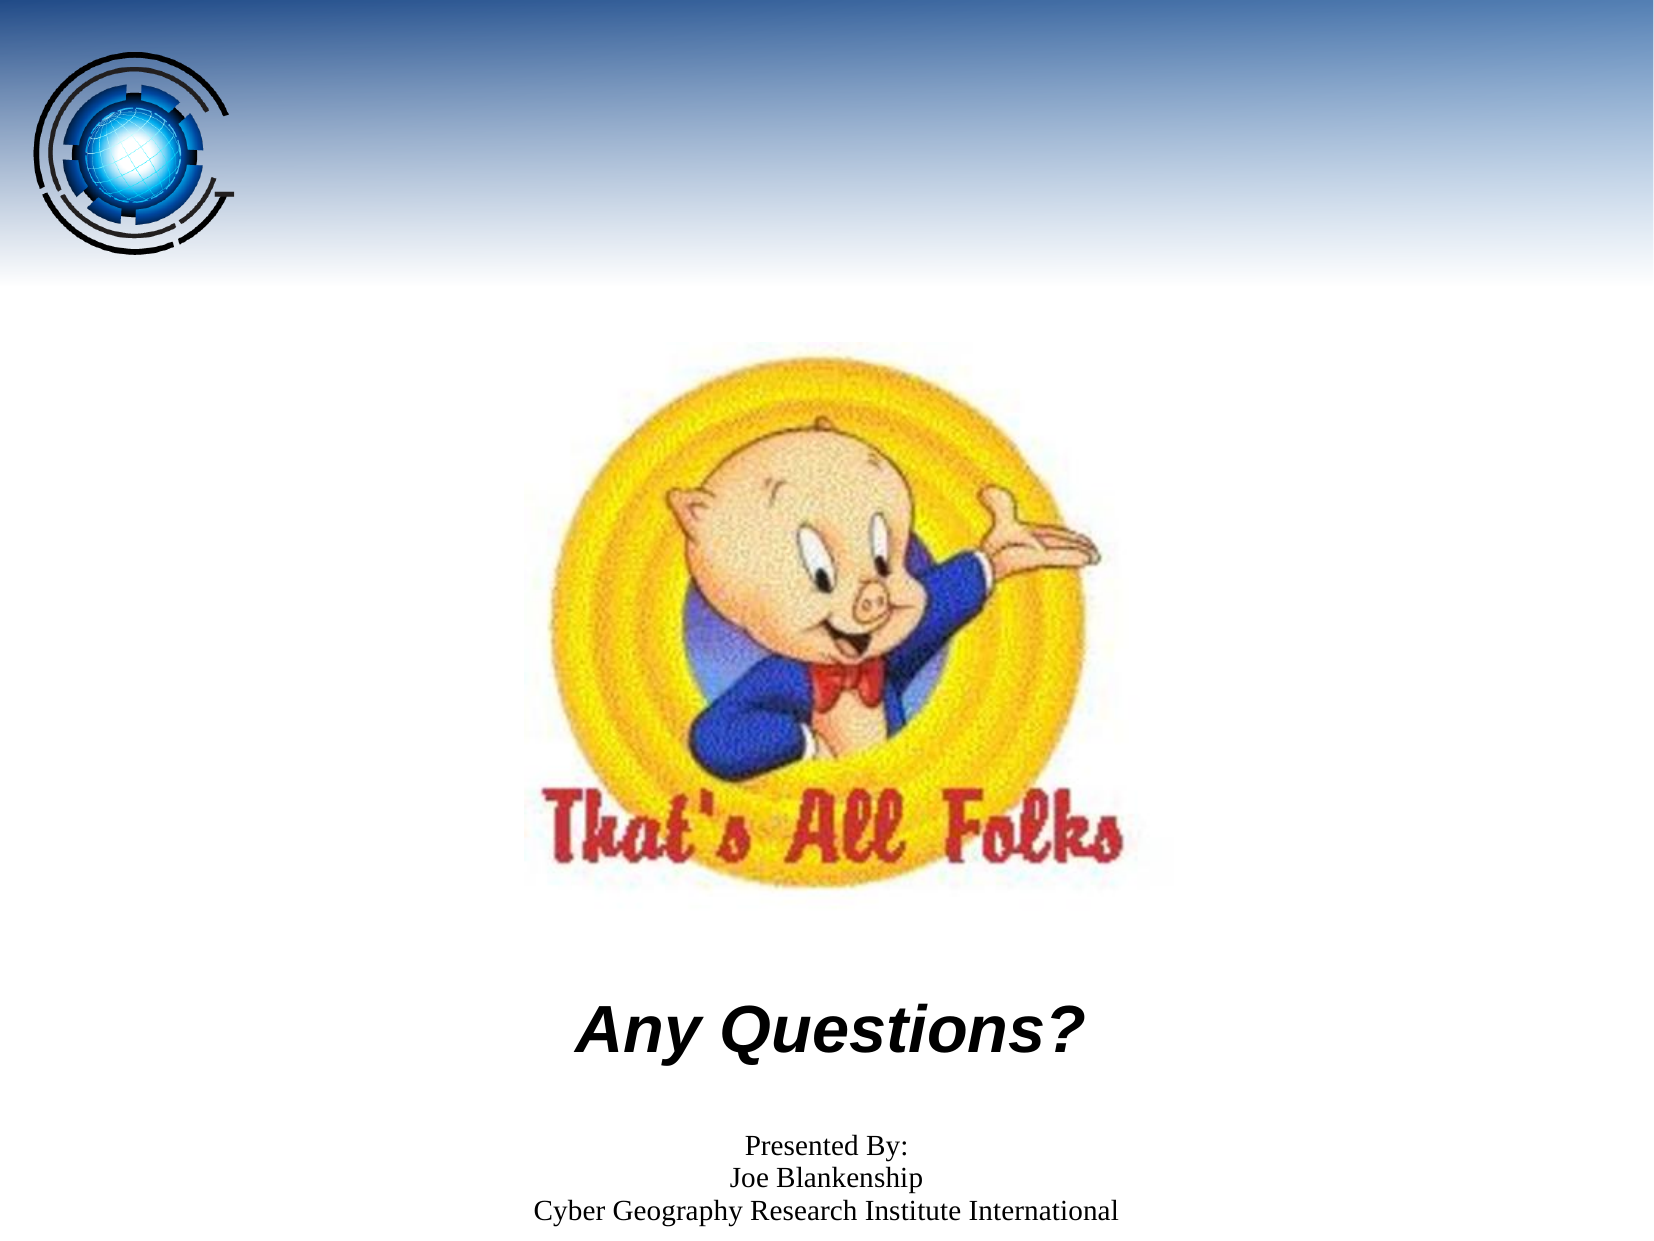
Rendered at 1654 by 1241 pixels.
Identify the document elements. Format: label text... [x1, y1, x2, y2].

picture [524, 342, 1188, 919]
picture [18, 44, 259, 261]
list Any Questions? [86, 992, 1576, 1078]
